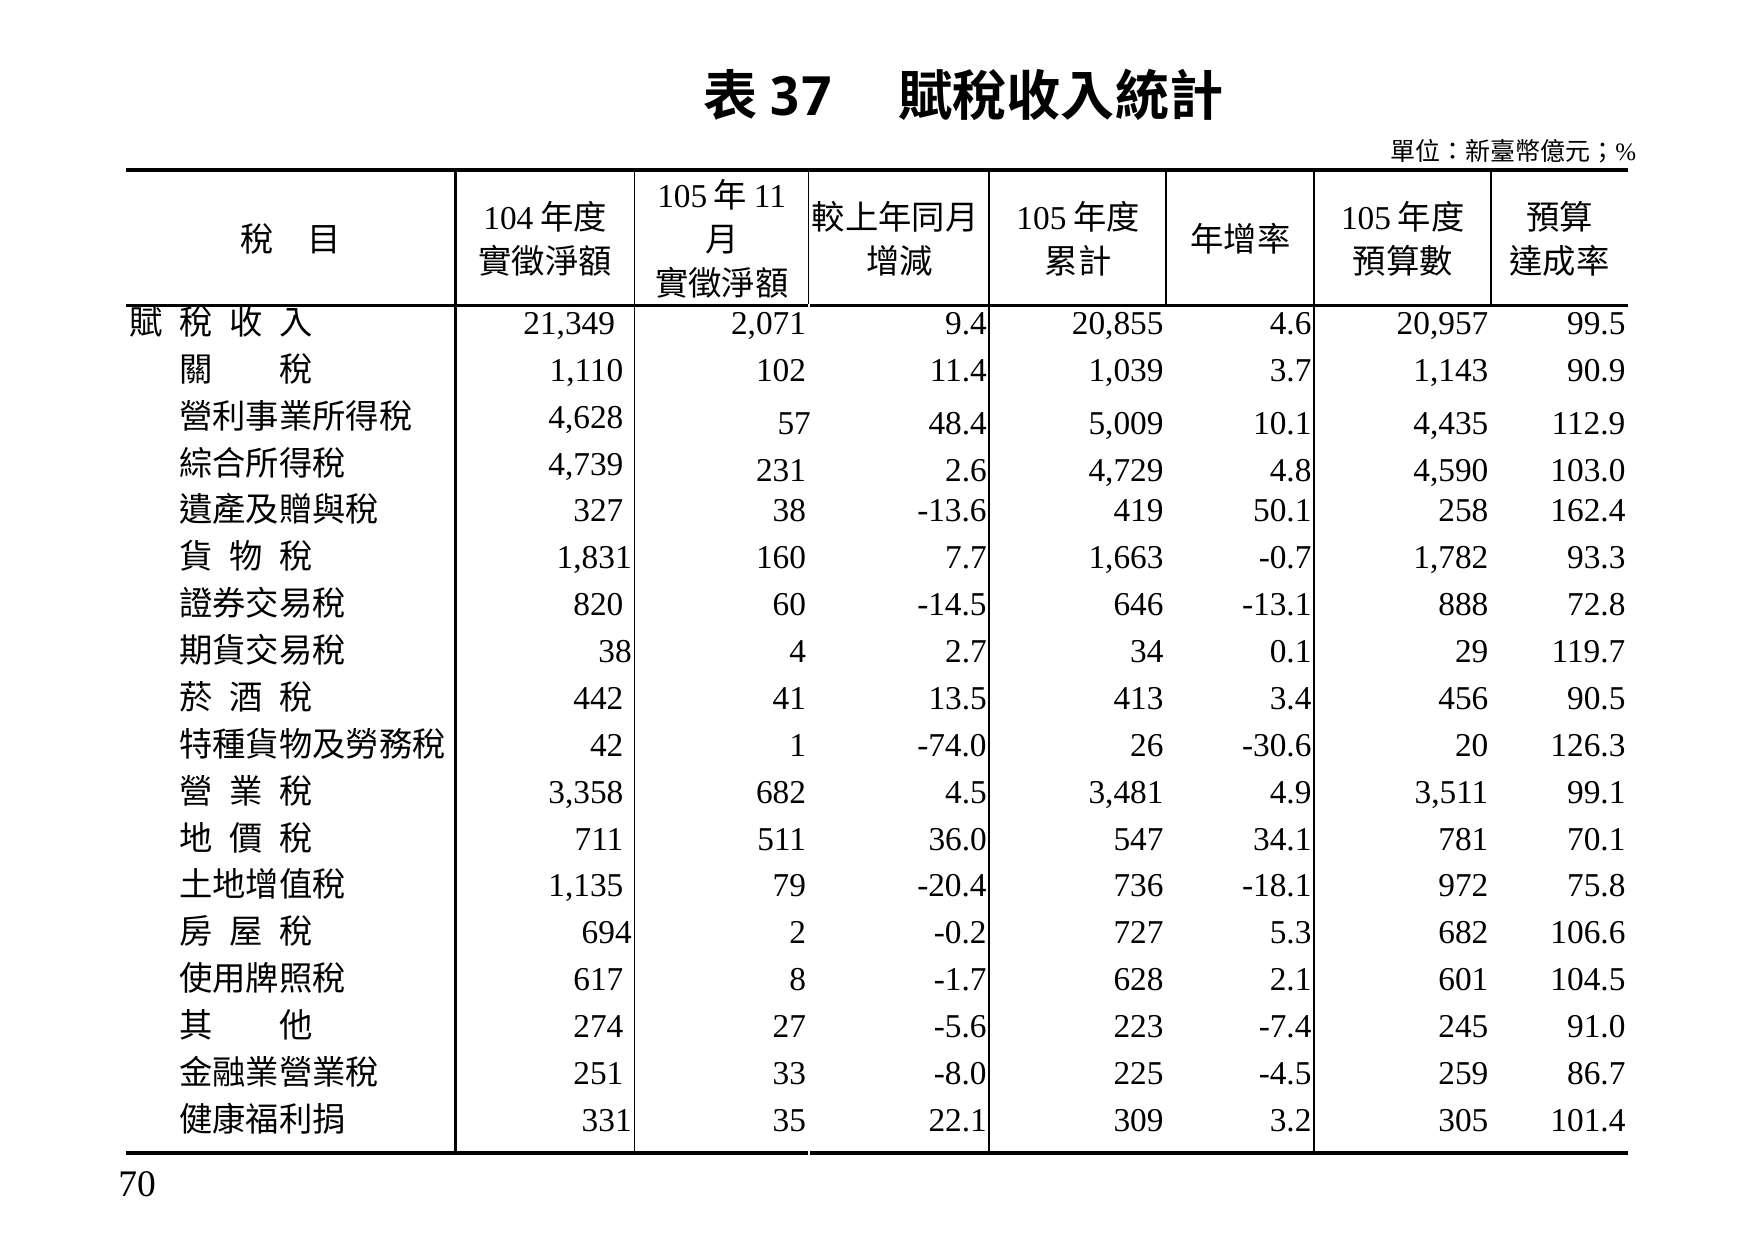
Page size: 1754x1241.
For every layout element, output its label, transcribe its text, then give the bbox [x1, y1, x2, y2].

table_cell 442 [457, 682, 634, 729]
table_cell 126.3 [1491, 729, 1628, 776]
table_cell 888 [1315, 588, 1491, 635]
table_cell 4.6 [1166, 307, 1313, 354]
table_cell 特種貨物及勞務稅 [126, 729, 454, 776]
table_cell 711 [457, 823, 634, 869]
table_cell 245 [1315, 1010, 1491, 1057]
table_cell 5,009 [990, 401, 1166, 447]
table_cell 104.5 [1491, 963, 1628, 1010]
table_cell 土地增值稅 [126, 869, 454, 916]
table_cell 50.1 [1166, 494, 1313, 541]
table_header 預算 達成率 [1492, 172, 1628, 304]
table_cell 258 [1315, 494, 1491, 541]
table_cell -74.0 [810, 729, 988, 776]
table_cell 1,831 [457, 541, 634, 588]
table_cell 4.9 [1166, 776, 1313, 822]
table_cell 38 [635, 494, 808, 541]
table_cell -1.7 [810, 963, 988, 1010]
table_cell 34 [990, 635, 1166, 682]
table_cell 972 [1315, 869, 1491, 916]
table_cell 736 [990, 869, 1166, 916]
table_cell 3.2 [1166, 1104, 1313, 1151]
table_cell 327 [457, 494, 634, 541]
table_cell 3,481 [990, 776, 1166, 822]
table_cell 225 [990, 1057, 1166, 1104]
table_cell 413 [990, 682, 1166, 729]
table_cell 13.5 [810, 682, 988, 729]
table_cell 營 業 稅 [126, 776, 454, 822]
table_cell 70.1 [1491, 823, 1628, 869]
table_cell 86.7 [1491, 1057, 1628, 1104]
table_cell 305 [1315, 1104, 1491, 1151]
table_cell 601 [1315, 963, 1491, 1010]
table_cell -5.6 [810, 1010, 988, 1057]
table_header 104年度 實徵淨額 [457, 172, 634, 304]
table_cell 地 價 稅 [126, 823, 454, 869]
table_cell 75.8 [1491, 869, 1628, 916]
table_cell -13.1 [1166, 588, 1313, 635]
table_cell 48.4 [814, 401, 988, 447]
table_cell 41 [635, 682, 808, 729]
table_cell 29 [1315, 635, 1491, 682]
table_cell 419 [990, 494, 1166, 541]
table_cell 35 [635, 1104, 808, 1151]
table_cell 20,855 [990, 307, 1166, 354]
table_cell 617 [457, 963, 634, 1010]
table_cell 遺產及贈與稅 [126, 494, 454, 541]
table_cell 0.1 [1166, 635, 1313, 682]
table_cell -4.5 [1166, 1057, 1313, 1104]
table_cell 證券交易稅 [126, 588, 454, 635]
table_cell 331 [457, 1104, 634, 1151]
table_cell 162.4 [1491, 494, 1628, 541]
table_cell 健康福利捐 [126, 1104, 454, 1151]
table_cell -8.0 [810, 1057, 988, 1104]
table_cell 關 稅 [126, 354, 454, 401]
table_cell 4.8 [1166, 448, 1313, 494]
table_cell 3,358 [457, 776, 634, 822]
table_cell 9.4 [810, 307, 988, 354]
table_cell 期貨交易稅 [126, 635, 454, 682]
table_cell 60 [635, 588, 808, 635]
table_cell 33 [635, 1057, 808, 1104]
table_cell 820 [457, 588, 634, 635]
table_header 較上年同月 增減 [809, 172, 988, 304]
table_cell 1,782 [1315, 541, 1491, 588]
table_cell 27 [635, 1010, 808, 1057]
table_cell 4.5 [810, 776, 988, 822]
table_cell 456 [1315, 682, 1491, 729]
table_cell 4,729 [990, 448, 1166, 494]
table_cell 26 [990, 729, 1166, 776]
table_cell 93.3 [1491, 541, 1628, 588]
table_cell 72.8 [1491, 588, 1628, 635]
table_cell 511 [635, 823, 808, 869]
table_cell 36.0 [810, 823, 988, 869]
table_cell 102 [635, 354, 808, 401]
table_cell 119.7 [1491, 635, 1628, 682]
table_cell 1,143 [1315, 354, 1491, 401]
table_cell 11.4 [810, 354, 988, 401]
table_cell 628 [990, 963, 1166, 1010]
table_header 稅 目 [126, 172, 454, 304]
table_cell 21,349 [457, 307, 634, 354]
table_cell -18.1 [1166, 869, 1313, 916]
table_cell 5.3 [1166, 916, 1313, 963]
table_cell -7.4 [1166, 1010, 1313, 1057]
table_cell -30.6 [1166, 729, 1313, 776]
table_cell 菸 酒 稅 [126, 682, 454, 729]
table_cell 682 [635, 776, 808, 822]
table_cell 2,071 [635, 307, 808, 354]
table_cell 223 [990, 1010, 1166, 1057]
table_cell -20.4 [810, 869, 988, 916]
subtitle 表37 賦稅收入統計 [118, 53, 1636, 131]
table_cell 1,135 [457, 869, 634, 916]
table_cell 274 [457, 1010, 634, 1057]
table_cell 8 [635, 963, 808, 1010]
table_cell 694 [457, 916, 634, 963]
table_cell 3.7 [1166, 354, 1313, 401]
text 單位：新臺幣億元；% [118, 131, 1636, 168]
table_cell 101.4 [1491, 1104, 1628, 1151]
table_cell -0.7 [1166, 541, 1313, 588]
table_cell 1,039 [990, 354, 1166, 401]
table_cell 貨 物 稅 [126, 541, 454, 588]
table_cell 22.1 [810, 1104, 988, 1151]
table_cell 90.9 [1491, 354, 1628, 401]
table_cell 1,663 [990, 541, 1166, 588]
table_cell 3.4 [1166, 682, 1313, 729]
table_cell 2.1 [1166, 963, 1313, 1010]
table_cell 營利事業所得稅 [126, 401, 454, 447]
table_cell 106.6 [1491, 916, 1628, 963]
table_cell 99.1 [1491, 776, 1628, 822]
table_cell 1,110 4,628 4,739 [457, 354, 634, 494]
table_cell 34.1 [1166, 823, 1313, 869]
table_cell 2.6 [810, 448, 988, 494]
table_cell 79 [635, 869, 808, 916]
table_cell 4,435 [1315, 401, 1491, 447]
table_cell 727 [990, 916, 1166, 963]
table_cell 547 [990, 823, 1166, 869]
table_cell 57 [635, 401, 812, 447]
table_cell 259 [1315, 1057, 1491, 1104]
table_cell -13.6 [810, 494, 988, 541]
table_cell 4,590 [1315, 448, 1491, 494]
table_header 105年11月 實徵淨額 [635, 172, 808, 304]
table_cell 使用牌照稅 [126, 963, 454, 1010]
table_cell 賦 稅 收 入 [126, 307, 454, 354]
table_cell 99.5 [1491, 307, 1628, 354]
table_cell 20 [1315, 729, 1491, 776]
table_cell 781 [1315, 823, 1491, 869]
table_cell 10.1 [1166, 401, 1313, 447]
table_cell 112.9 [1491, 401, 1628, 447]
table_cell 682 [1315, 916, 1491, 963]
table_cell 251 [457, 1057, 634, 1104]
table_cell 4 [635, 635, 808, 682]
table_cell 其 他 [126, 1010, 454, 1057]
table_header 年增率 [1167, 172, 1313, 304]
table_cell 綜合所得稅 [126, 448, 454, 494]
table_cell 1 [635, 729, 808, 776]
table_cell 42 [457, 729, 634, 776]
table_cell 2 [635, 916, 808, 963]
table_cell 90.5 [1491, 682, 1628, 729]
table_cell 646 [990, 588, 1166, 635]
table_cell 91.0 [1491, 1010, 1628, 1057]
table_cell 231 [635, 448, 808, 494]
table_cell 309 [990, 1104, 1166, 1151]
table_cell 2.7 [810, 635, 988, 682]
table_header 105年度 累計 [990, 172, 1165, 304]
table_cell -14.5 [810, 588, 988, 635]
table_cell 3,511 [1315, 776, 1491, 822]
table_cell 20,957 [1315, 307, 1491, 354]
table_cell -0.2 [810, 916, 988, 963]
table_cell 金融業營業稅 [126, 1057, 454, 1104]
table_cell 7.7 [810, 541, 988, 588]
table_cell 160 [635, 541, 808, 588]
table_cell 房 屋 稅 [126, 916, 454, 963]
table_cell 38 [457, 635, 634, 682]
table_header 105年度 預算數 [1315, 172, 1490, 304]
table_cell 103.0 [1491, 448, 1628, 494]
